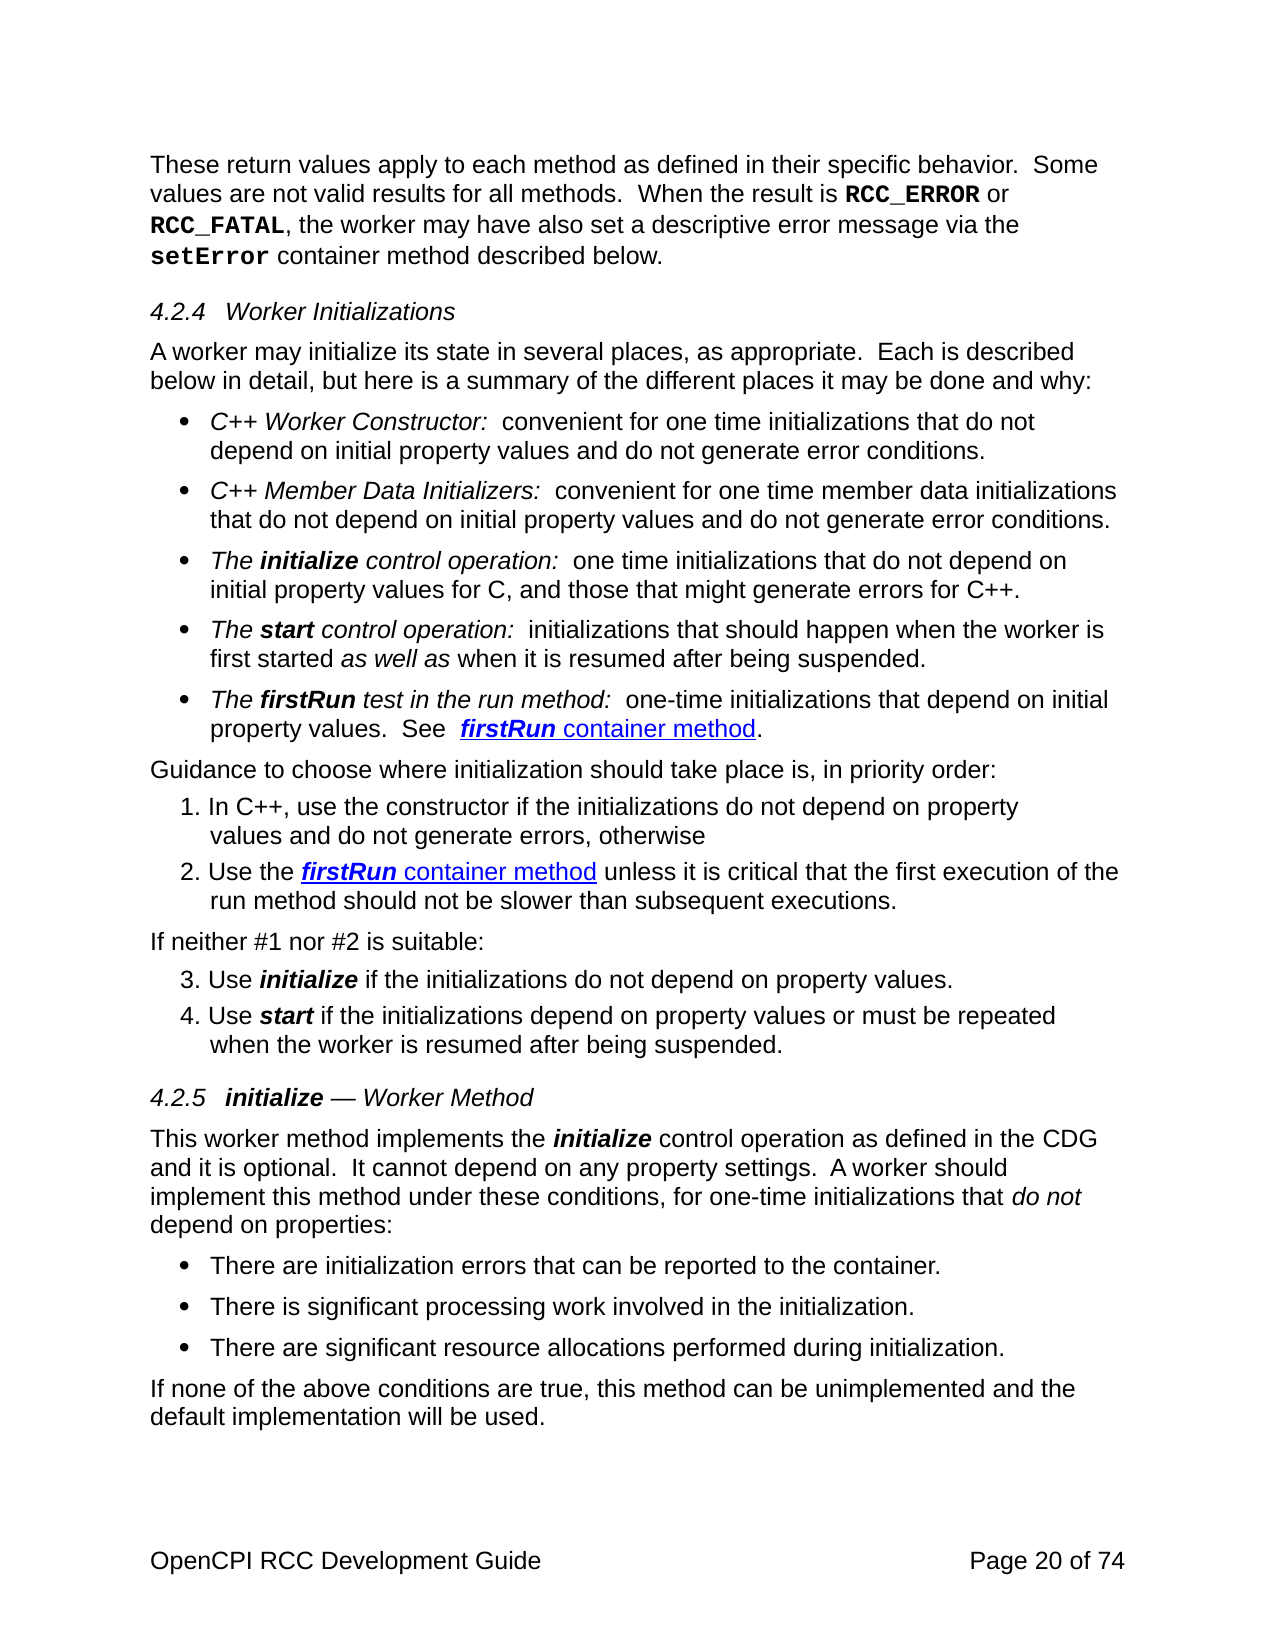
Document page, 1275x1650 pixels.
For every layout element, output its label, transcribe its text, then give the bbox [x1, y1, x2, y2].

list The start control operation: initializations that should happen when the worker is first started as well as when it is resumed after being suspended. [180, 616, 1125, 673]
subtitle Worker Initializations [150, 297, 1125, 325]
list C++ Worker Constructor: convenient for one time initializations that do not depend on initial property values and do not generate error conditions. [180, 407, 1125, 464]
text If none of the above conditions are true, this method can be unimplemented and the default implementation will be used. [150, 1373, 1125, 1431]
list In C++, use the constructor if the initializations do not depend on property values and do not generate errors, otherwise [180, 792, 1065, 850]
subtitle initialize — Worker Method [150, 1083, 1125, 1112]
list Use initialize if the initializations do not depend on property values. [180, 964, 1065, 993]
list Use the firstRun container method unless it is critical that the first execution of the run method should not be slower than subsequent executions. [180, 857, 1125, 915]
text These return values apply to each method as defined in their specific behavior. Some values are not valid results for all methods. When the result is RCC_ERROR or RCC_FATAL, the worker may have also set a descriptive error message via the setError container method described below. [150, 150, 1125, 272]
text Guidance to choose where initialization should take place is, in priority order: [150, 755, 1125, 783]
list Use start if the initializations depend on property values or must be repeated when the worker is resumed after being suspended. [180, 1001, 1065, 1058]
list The initialize control operation: one time initializations that do not depend on initial property values for C, and those that might generate errors for C++. [180, 546, 1125, 603]
list The firstRun test in the run method: one-time initializations that depend on initial property values. See firstRun container method. [180, 685, 1125, 743]
text If neither #1 nor #2 is suitable: [150, 927, 1125, 956]
list There are significant resource allocations performed during initialization. [180, 1333, 1125, 1362]
list There are initialization errors that can be reported to the container. [180, 1251, 1125, 1280]
text A worker may initialize its state in several places, as appropriate. Each is described below in detail, but here is a summary of the different places it may be done and why: [150, 337, 1125, 395]
list C++ Member Data Initializers: convenient for one time member data initializations that do not depend on initial property values and do not generate error conditions. [180, 476, 1125, 534]
text This worker method implements the initialize control operation as defined in the CDG and it is optional. It cannot depend on any property settings. A worker should implement this method under these conditions, for one-time initializations that do not depend on properties: [150, 1124, 1125, 1239]
list There is significant processing work involved in the initialization. [180, 1292, 1125, 1321]
